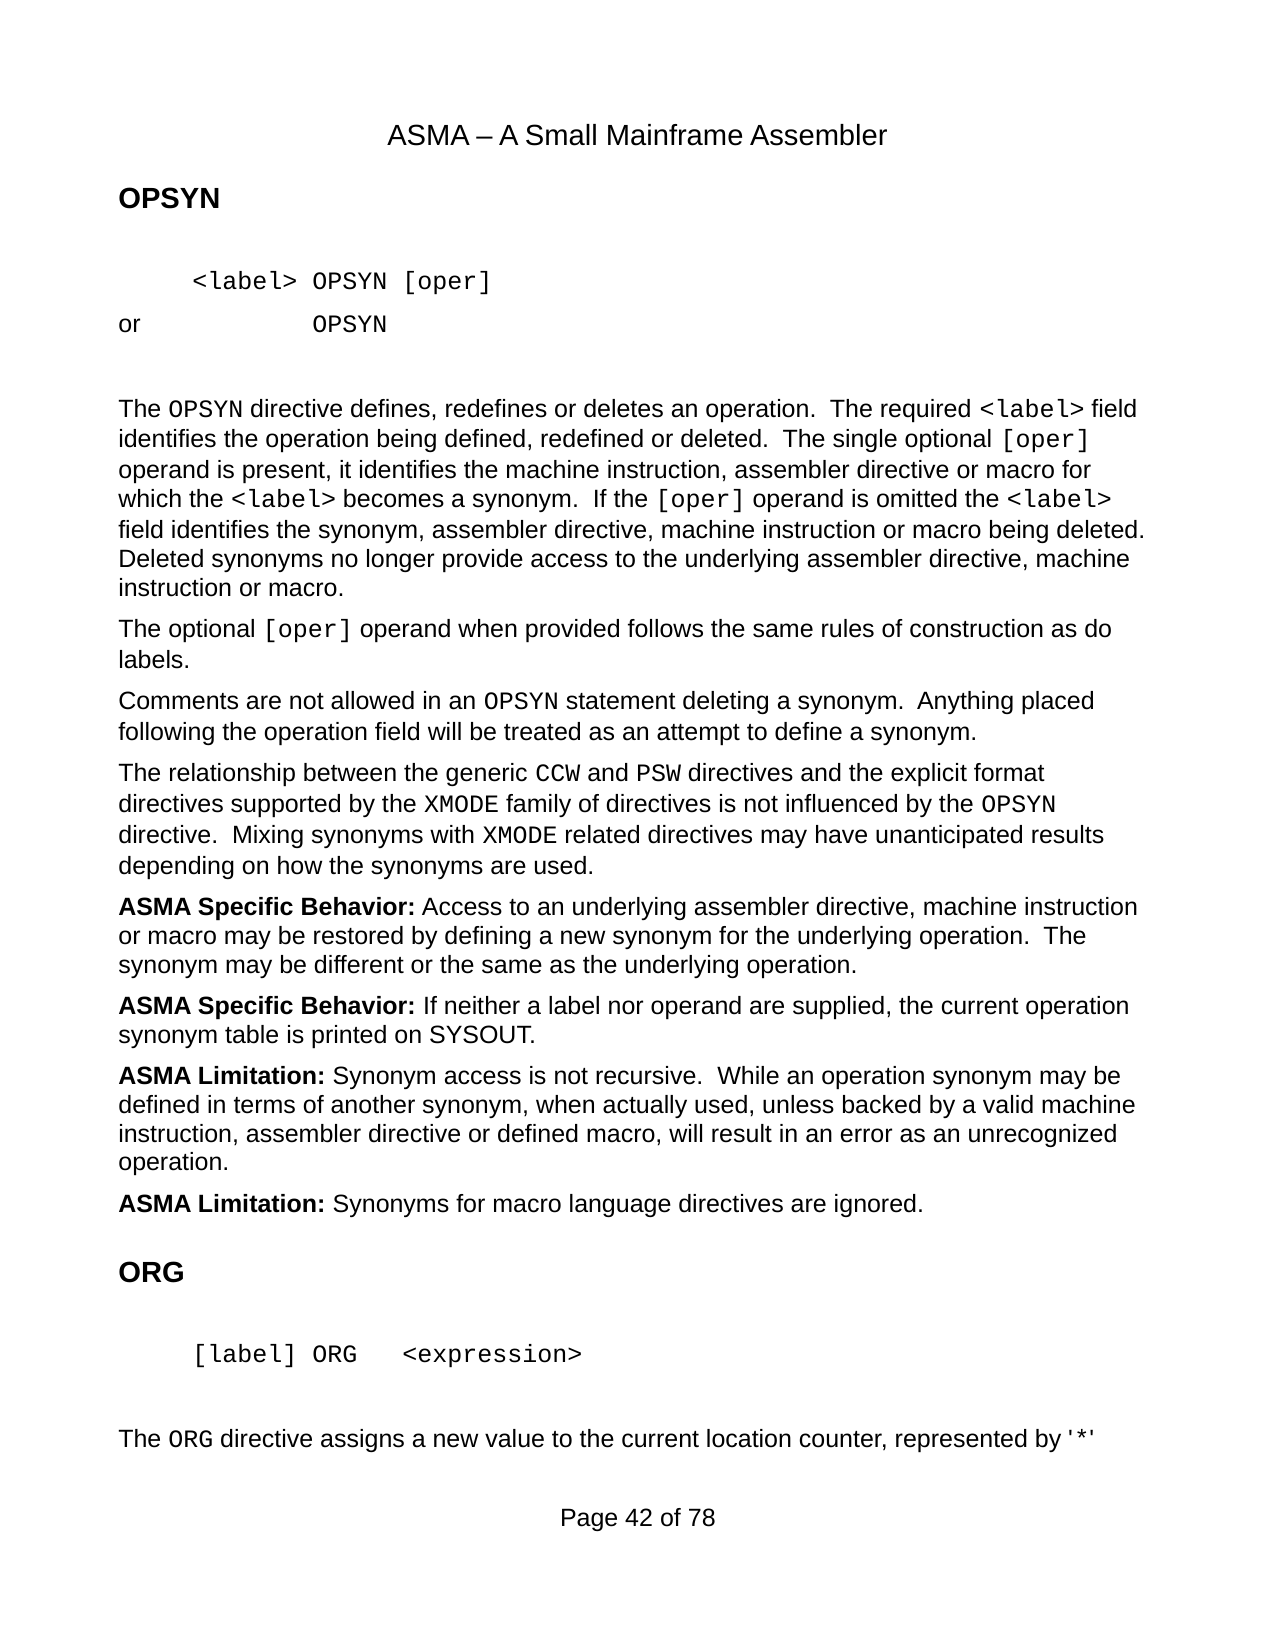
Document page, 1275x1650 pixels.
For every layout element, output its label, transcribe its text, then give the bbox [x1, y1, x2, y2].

subtitle OPSYN [118, 181, 1157, 215]
text The relationship between the generic CCW and PSW directives and the explicit format directives supported by the XMODE family of directives is not influenced by the OPSYN directive. Mixing synonyms with XMODE related directives may have unanticipated results depending on how the synonyms are used. [118, 758, 1157, 880]
text [label] ORG <expression> [192, 1342, 1157, 1370]
text or OPSYN [118, 309, 1157, 340]
text ASMA Limitation: Synonyms for macro language directives are ignored. [118, 1188, 1157, 1217]
text ASMA Specific Behavior: If neither a label nor operand are supplied, the current operation synonym table is printed on SYSOUT. [118, 991, 1157, 1048]
subtitle ORG [118, 1255, 1157, 1288]
text The optional [oper] operand when provided follows the same rules of construction as do labels. [118, 614, 1157, 673]
text ASMA Limitation: Synonym access is not recursive. While an operation synonym may be defined in terms of another synonym, when actually used, unless backed by a valid machine instruction, assembler directive or defined macro, will result in an error as an unrecognized operation. [118, 1061, 1157, 1176]
text ASMA Specific Behavior: Access to an underlying assembler directive, machine instruction or macro may be restored by defining a new synonym for the underlying operation. The synonym may be different or the same as the underlying operation. [118, 892, 1157, 978]
text The OPSYN directive defines, redefines or deletes an operation. The required <label> field identifies the operation being defined, redefined or deleted. The single optional [oper] operand is present, it identifies the machine instruction, assembler directive or macro for which the <label> becomes a synonym. If the [oper] operand is omitted the <label> field identifies the synonym, assembler directive, machine instruction or macro being deleted. Deleted synonyms no longer provide access to the underlying assembler directive, machine instruction or macro. [118, 393, 1157, 601]
text <label> OPSYN [oper] [192, 268, 1157, 297]
text Comments are not allowed in an OPSYN statement deleting a synonym. Anything placed following the operation field will be treated as an attempt to define a synonym. [118, 686, 1157, 746]
text The ORG directive assigns a new value to the current location counter, represented by '*' [118, 1424, 1157, 1455]
